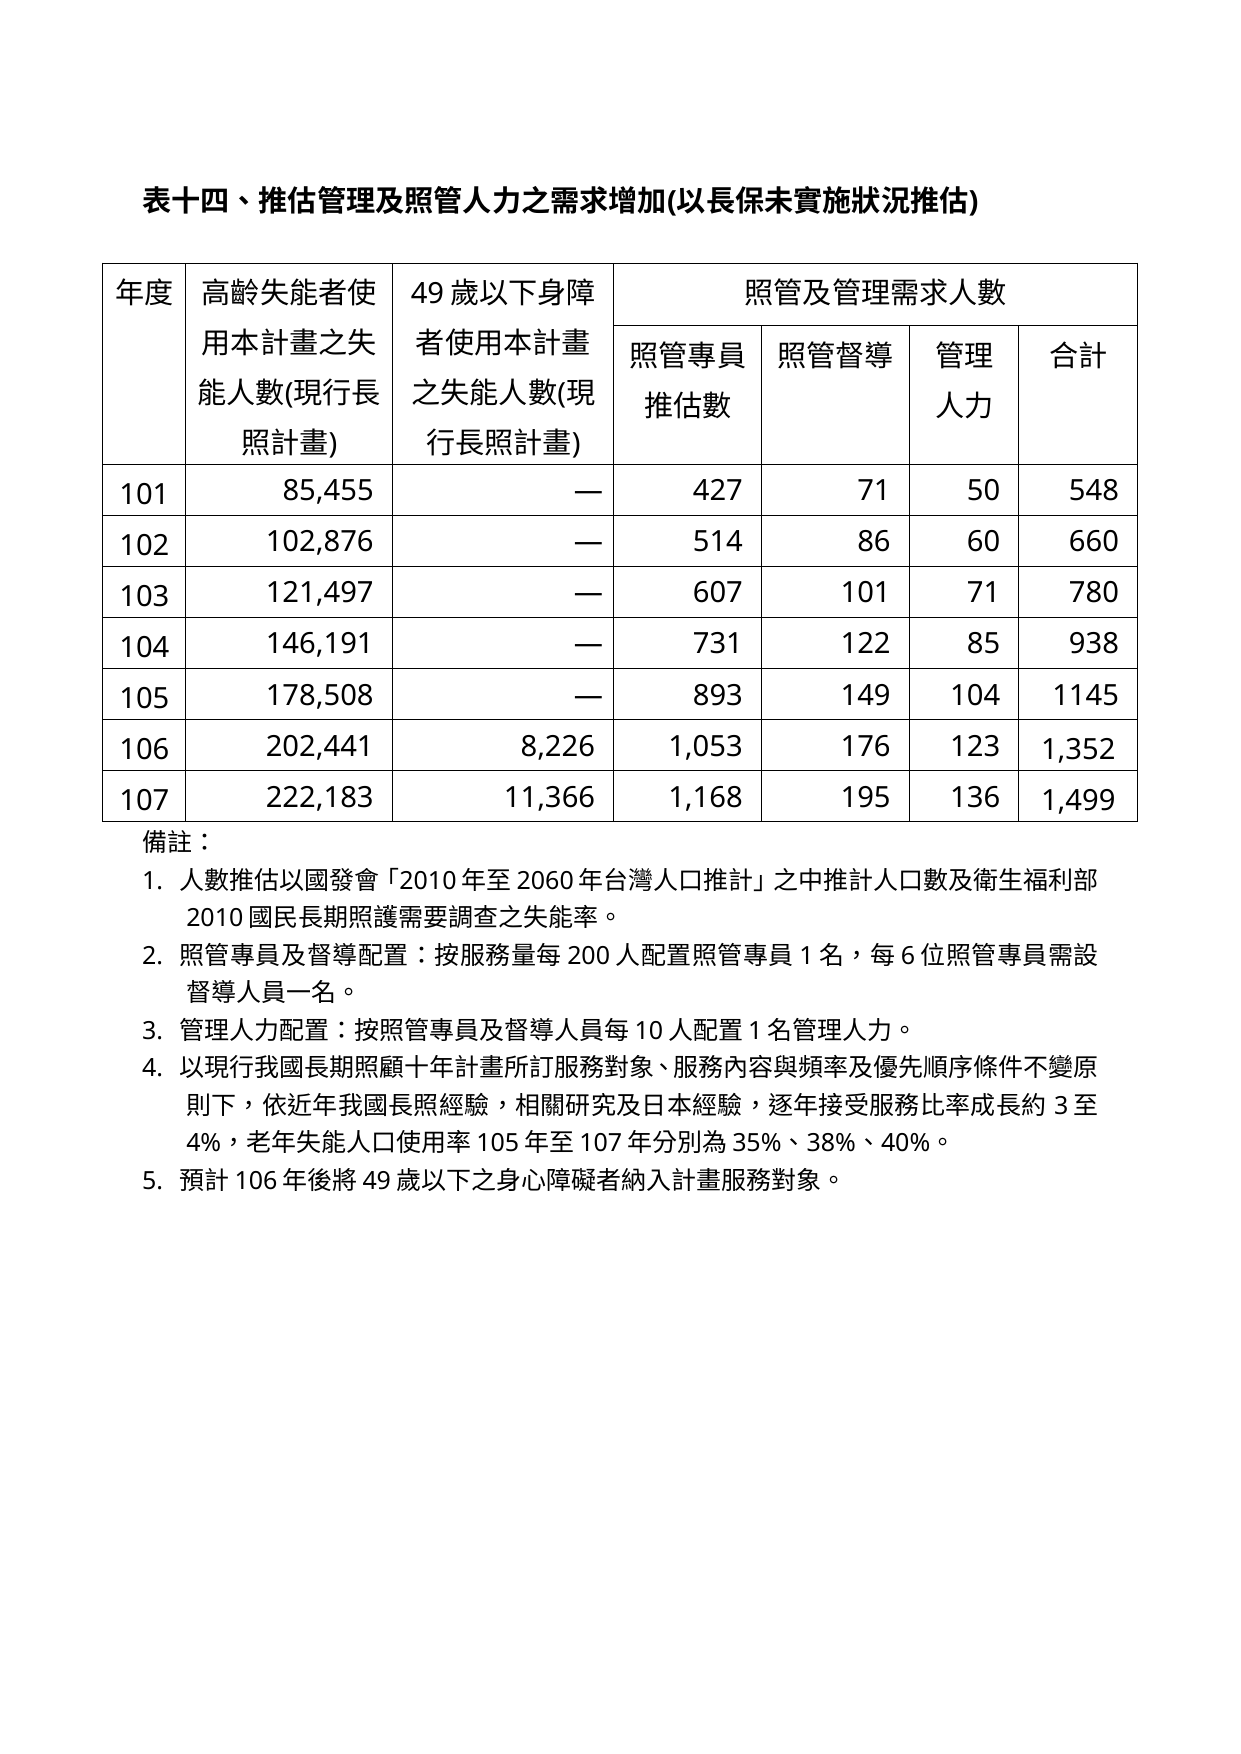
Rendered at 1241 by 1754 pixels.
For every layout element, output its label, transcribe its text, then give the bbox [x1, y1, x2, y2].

table_cell 104 [103, 618, 185, 668]
table_cell 105 [103, 669, 185, 719]
table_cell 122 [762, 618, 909, 668]
table_cell 1,168 [614, 771, 761, 821]
list 預計106年後將49歲以下之身心障礙者納入計畫服務對象。 [142, 1159, 1098, 1197]
table_cell — [393, 516, 613, 566]
table_cell 102 [103, 516, 185, 566]
table_cell 60 [910, 516, 1018, 566]
table_cell 103 [103, 567, 185, 617]
table_header 49歲以下身障者使用本計畫之失能人數(現行長照計畫) [393, 264, 613, 463]
table_cell 101 [762, 567, 909, 617]
table_cell 780 [1019, 567, 1137, 617]
table_cell 548 [1019, 465, 1137, 514]
table_cell 71 [910, 567, 1018, 617]
table_cell 101 [103, 465, 185, 514]
table_cell 管理人力 [910, 326, 1018, 463]
table_cell 176 [762, 720, 909, 770]
table_cell 222,183 [186, 771, 392, 821]
table_cell 731 [614, 618, 761, 668]
table_cell 1,053 [614, 720, 761, 770]
table_cell 107 [103, 771, 185, 821]
table_cell 8,226 [393, 720, 613, 770]
table_cell 85,455 [186, 465, 392, 514]
table_header 年度 [103, 264, 185, 463]
list 以現行我國長期照顧十年計畫所訂服務對象、服務內容與頻率及優先順序條件不變原則下，依近年我國長照經驗，相關研究及日本經驗，逐年接受服務比率成長約3至4%，老年失能人口使用率105年至107年分別為35%、38%、40%。 [142, 1047, 1098, 1159]
table_cell 照管督導 [762, 326, 909, 463]
table_cell 938 [1019, 618, 1137, 668]
table_cell 1,352 [1019, 720, 1137, 770]
table_cell 102,876 [186, 516, 392, 566]
subtitle 表十四、推估管理及照管人力之需求增加(以長保未實施狀況推估) [142, 178, 1098, 220]
table_cell 1,499 [1019, 771, 1137, 821]
table_cell — [393, 567, 613, 617]
table_cell 514 [614, 516, 761, 566]
list 人數推估以國發會「2010年至2060年台灣人口推計」之中推計人口數及衛生福利部2010國民長期照護需要調查之失能率。 [142, 859, 1098, 934]
table_cell 427 [614, 465, 761, 514]
text 備註： [142, 822, 1098, 859]
table_cell 86 [762, 516, 909, 566]
table_cell — [393, 669, 613, 719]
table_cell 50 [910, 465, 1018, 514]
table_cell 合計 [1019, 326, 1137, 463]
table_cell 104 [910, 669, 1018, 719]
list 照管專員及督導配置：按服務量每200人配置照管專員1名，每6位照管專員需設督導人員一名。 [142, 934, 1098, 1009]
table_header 照管及管理需求人數 [614, 264, 1137, 325]
table_cell 195 [762, 771, 909, 821]
table_cell 893 [614, 669, 761, 719]
table_cell — [393, 618, 613, 668]
table_cell 71 [762, 465, 909, 514]
table_cell 660 [1019, 516, 1137, 566]
table_cell 149 [762, 669, 909, 719]
table_cell 照管專員推估數 [614, 326, 761, 463]
table_cell 106 [103, 720, 185, 770]
table_cell 136 [910, 771, 1018, 821]
table_cell 146,191 [186, 618, 392, 668]
table_header 高齡失能者使用本計畫之失能人數(現行長照計畫) [186, 264, 392, 463]
table_cell 202,441 [186, 720, 392, 770]
table_cell 123 [910, 720, 1018, 770]
list 管理人力配置：按照管專員及督導人員每10人配置1名管理人力。 [142, 1009, 1098, 1047]
table_cell 11,366 [393, 771, 613, 821]
table_cell 1145 [1019, 669, 1137, 719]
table_cell 85 [910, 618, 1018, 668]
table_cell — [393, 465, 613, 514]
table_cell 178,508 [186, 669, 392, 719]
table_cell 607 [614, 567, 761, 617]
table_cell 121,497 [186, 567, 392, 617]
